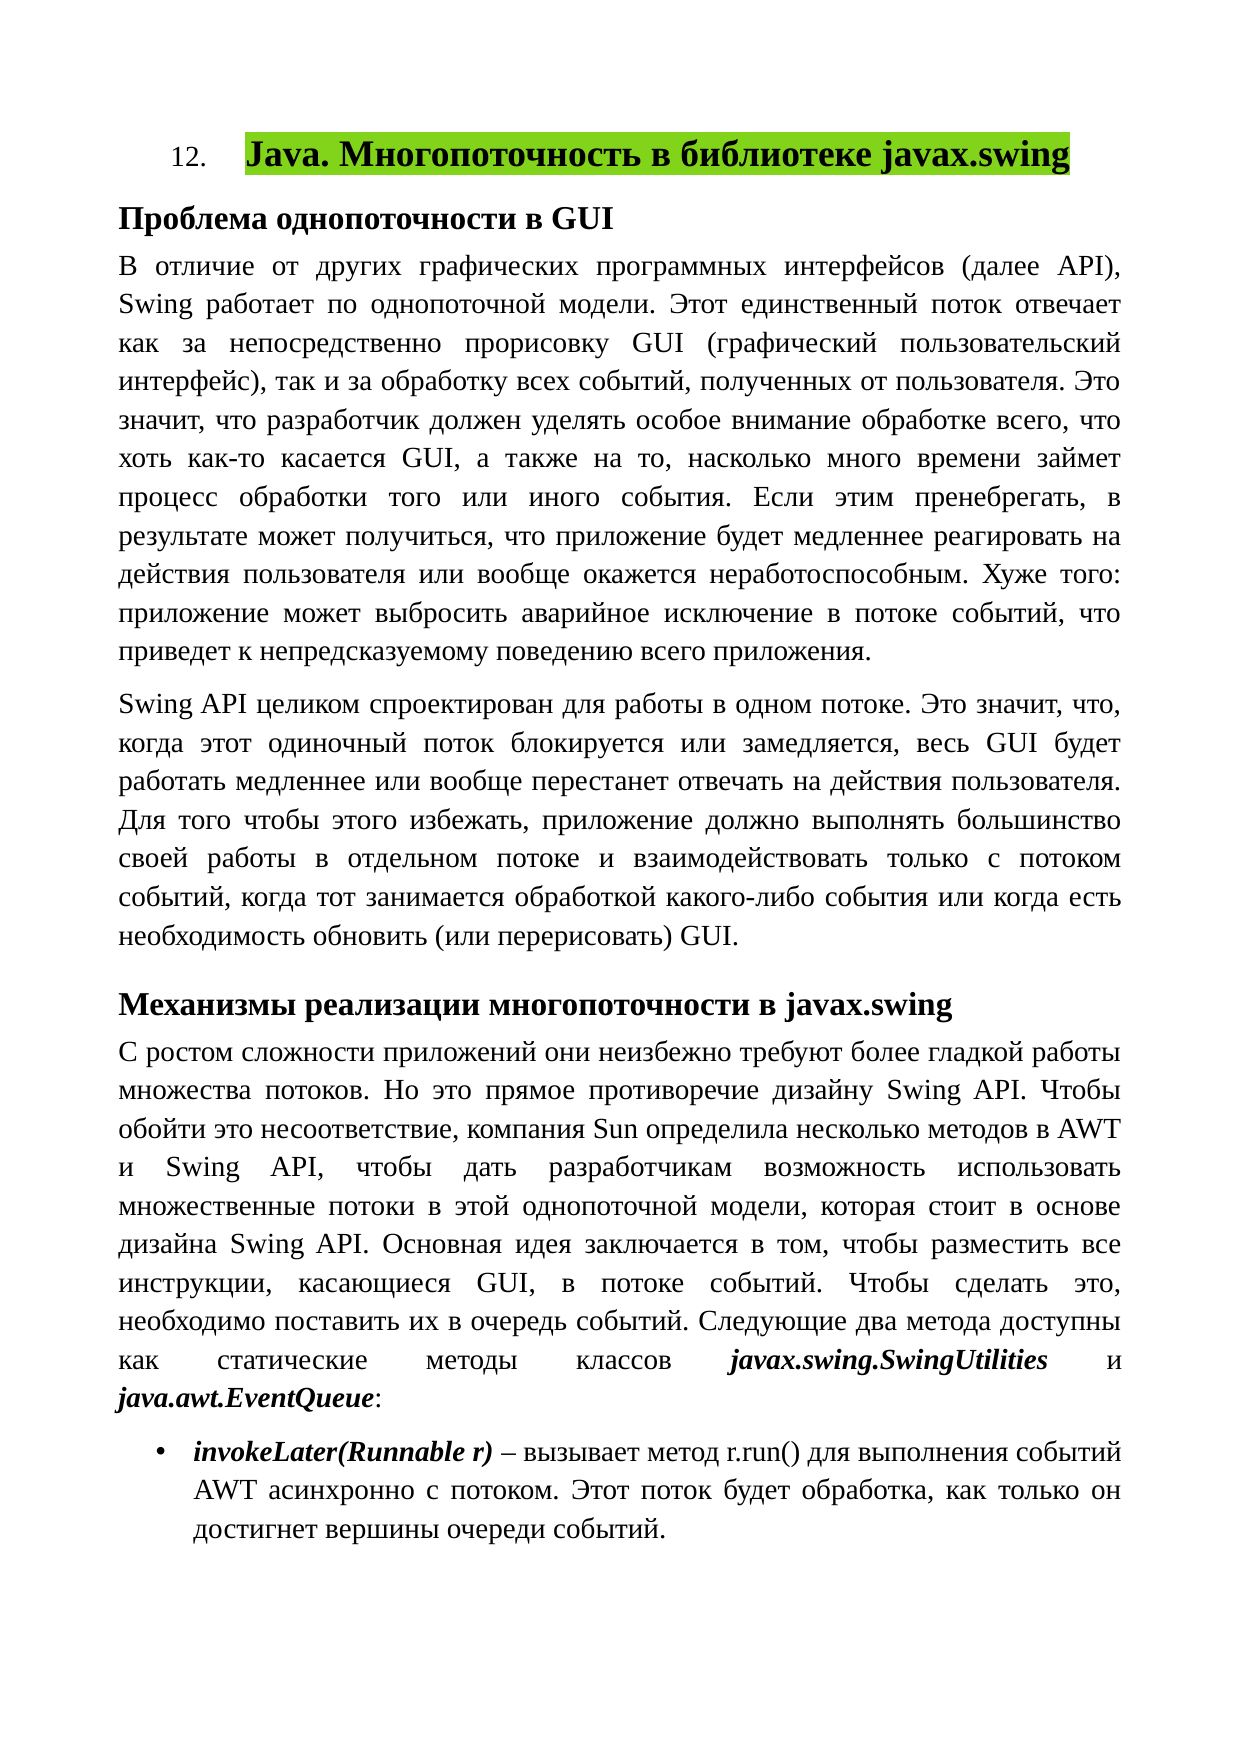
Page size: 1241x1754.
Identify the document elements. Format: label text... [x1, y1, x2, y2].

subtitle Механизмы реализации многопоточности в javax.swing [118, 992, 1122, 1021]
text Swing API целиком спроектирован для работы в одном потоке. Это значит, что, когда этот одиночный поток блокируется или замедляется, весь GUI будет работать медленнее или вообще перестанет отвечать на действия пользователя. Для того чтобы этого избежать, приложение должно выполнять большинство своей работы в отдельном потоке и взаимодействовать только с потоком событий, когда тот занимается обработкой какого-либо события или когда есть необходимость обновить (или перерисовать) GUI. [118, 686, 1122, 951]
subtitle Проблема однопоточности в GUI [118, 206, 1122, 235]
subtitle Java. Многопоточность в библиотеке javax.swing [118, 143, 1122, 173]
list invokeLater(Runnable r) – вызывает метод r.run() для выполнения событий AWT асинхронно с потоком. Этот поток будет обработка, как только он достигнет вершины очереди событий. [156, 1434, 1122, 1544]
text В отличие от других графических программных интерфейсов (далее API), Swing работает по однопоточной модели. Этот единственный поток отвечает как за непосредственно прорисовку GUI (графический пользовательский интерфейс), так и за обработку всех событий, полученных от пользователя. Это значит, что разработчик должен уделять особое внимание обработке всего, что хоть как-то касается GUI, а также на то, насколько много времени займет процесс обработки того или иного события. Если этим пренебрегать, в результате может получиться, что приложение будет медленнее реагировать на действия пользователя или вообще окажется неработоспособным. Хуже того: приложение может выбросить аварийное исключение в потоке событий, что приведет к непредсказуемому поведению всего приложения. [118, 248, 1122, 667]
text С ростом сложности приложений они неизбежно требуют более гладкой работы множества потоков. Но это прямое противоречие дизайну Swing API. Чтобы обойти это несоответствие, компания Sun определила несколько методов в AWT и Swing API, чтобы дать разработчикам возможность использовать множественные потоки в этой однопоточной модели, которая стоит в основе дизайна Swing API. Основная идея заключается в том, чтобы разместить все инструкции, касающиеся GUI, в потоке событий. Чтобы сделать это, необходимо поставить их в очередь событий. Следующие два метода доступны как статические методы классов javax.swing.SwingUtilities и java.awt.EventQueue: [118, 1034, 1122, 1414]
